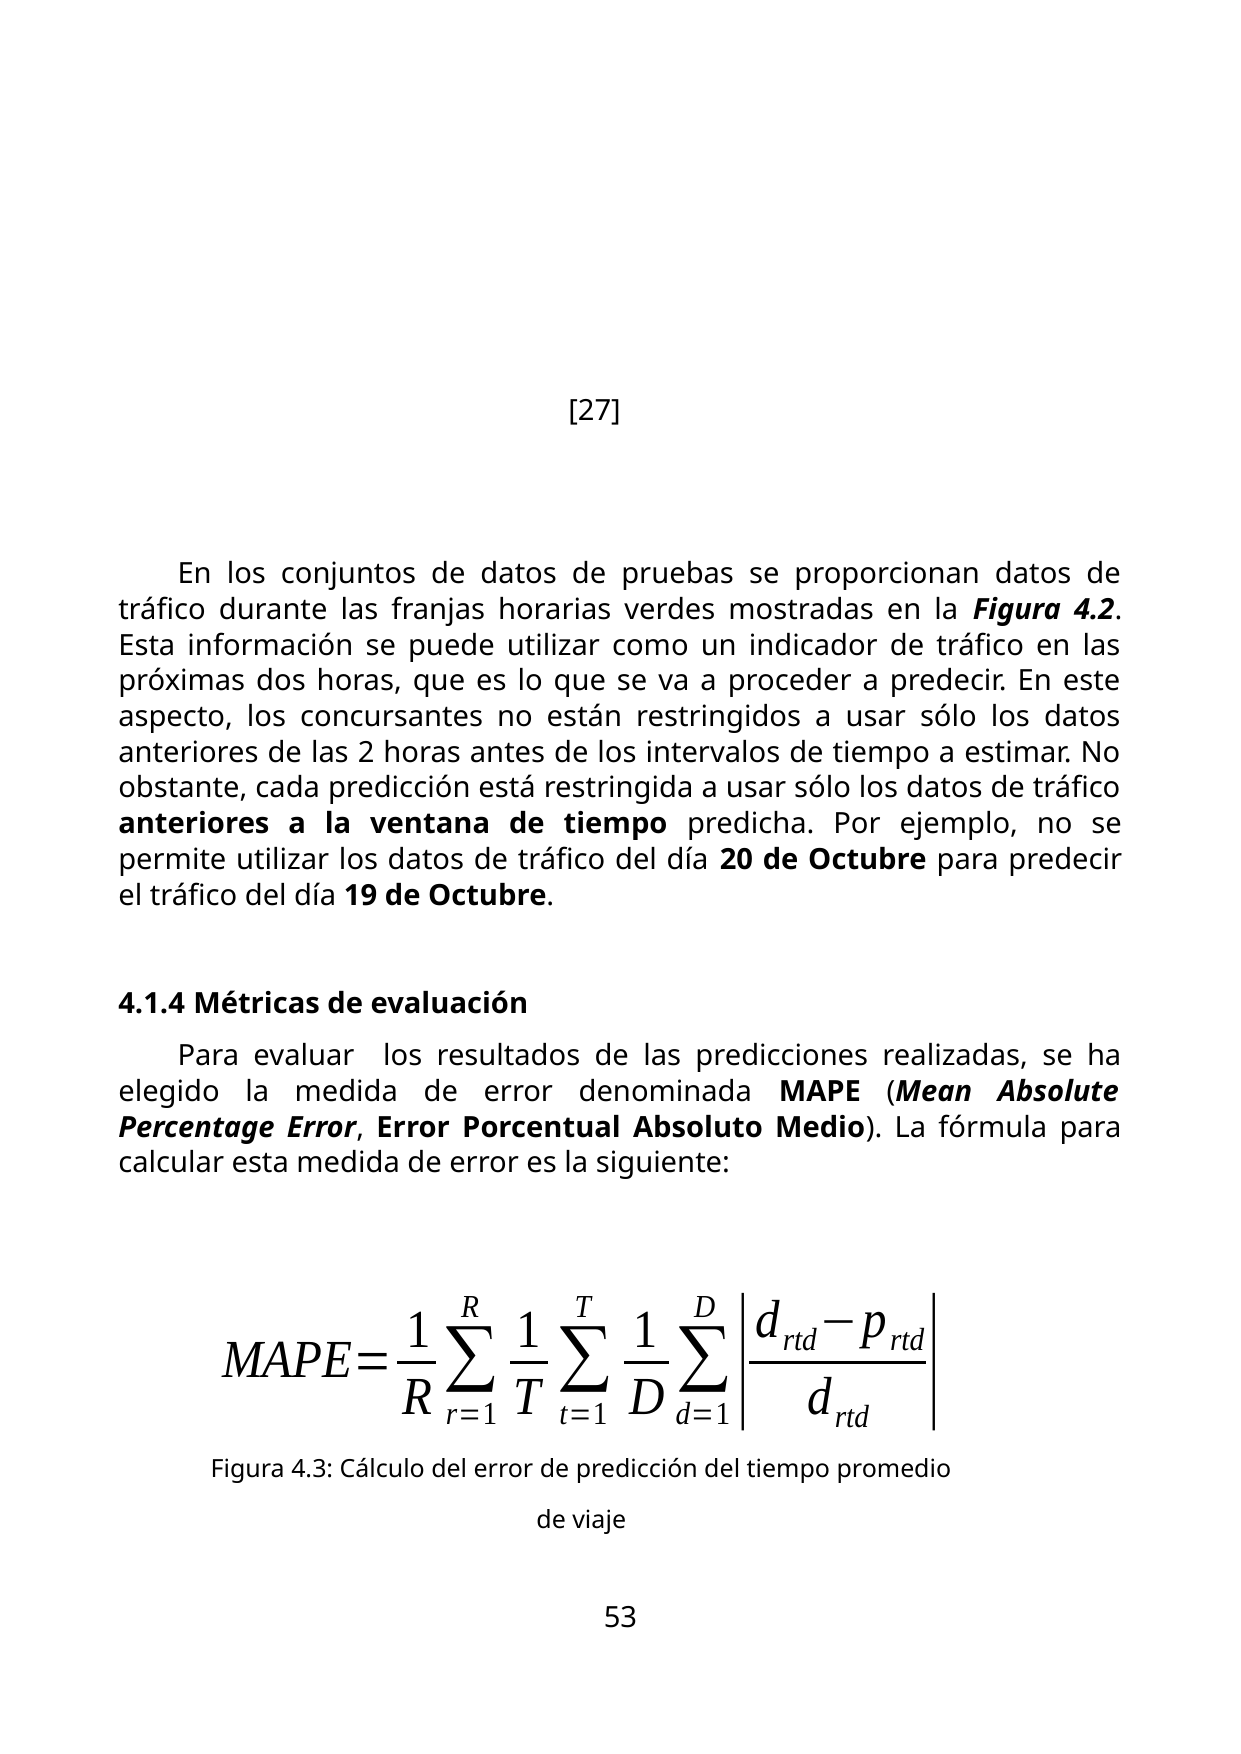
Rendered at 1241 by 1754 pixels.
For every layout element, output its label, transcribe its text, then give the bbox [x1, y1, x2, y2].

text Para evaluar los resultados de las predicciones realizadas, se ha elegido la medida de error denominada MAPE (Mean Absolute Percentage Error, Error Porcentual Absoluto Medio). La fórmula para calcular esta medida de error es la siguiente: [118, 1034, 1122, 1181]
text Figura 4.3: Cálculo del error de predicción del tiempo promedio de viaje [207, 1287, 955, 1536]
text En los conjuntos de datos de pruebas se proporcionan datos de tráfico durante las franjas horarias verdes mostradas en la Figura 4.2. Esta información se puede utilizar como un indicador de tráfico en las próximas dos horas, que es lo que se va a proceder a predecir. En este aspecto, los concursantes no están restringidos a usar sólo los datos anteriores de las 2 horas antes de los intervalos de tiempo a estimar. No obstante, cada predicción está restringida a usar sólo los datos de tráfico anteriores a la ventana de tiempo predicha. Por ejemplo, no se permite utilizar los datos de tráfico del día 20 de Octubre para predecir el tráfico del día 19 de Octubre. [118, 552, 1122, 913]
text [27] [118, 389, 1122, 429]
subtitle Métricas de evaluación [118, 982, 1122, 1022]
